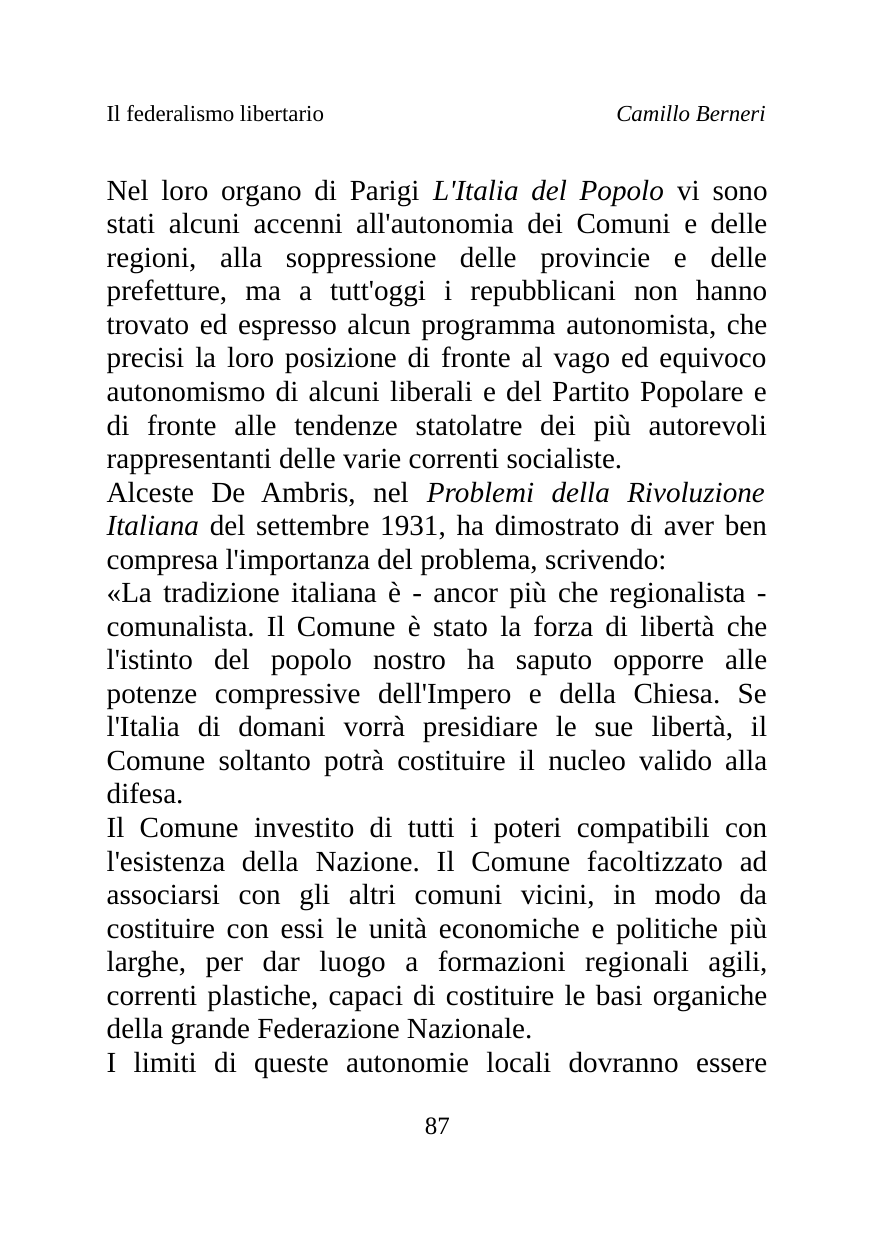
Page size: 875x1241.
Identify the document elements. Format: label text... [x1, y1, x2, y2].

text I limiti di queste autonomie locali dovranno essere [106, 1045, 768, 1078]
text Nel loro organo di Parigi L'Italia del Popolo vi sono stati alcuni accenni all'autonomia dei Comuni e delle regioni, alla soppressione delle provincie e delle prefetture, ma a tutt'oggi i repubblicani non hanno trovato ed espresso alcun programma autonomista, che precisi la loro posizione di fronte al vago ed equivoco autonomismo di alcuni liberali e del Partito Popolare e di fronte alle tendenze statolatre dei più autorevoli rappresentanti delle varie correnti socialiste. [106, 173, 768, 475]
text Alceste De Ambris, nel Problemi della Rivoluzione Italiana del settembre 1931, ha dimostrato di aver ben compresa l'importanza del problema, scrivendo: [106, 475, 768, 575]
text Il Comune investito di tutti i poteri compatibili con l'esistenza della Nazione. Il Comune facoltizzato ad associarsi con gli altri comuni vicini, in modo da costituire con essi le unità economiche e politiche più larghe, per dar luogo a formazioni regionali agili, correnti plastiche, capaci di costituire le basi organiche della grande Federazione Nazionale. [106, 810, 768, 1045]
text «La tradizione italiana è - ancor più che regionalista - comunalista. Il Comune è stato la forza di libertà che l'istinto del popolo nostro ha saputo opporre alle potenze compressive dell'Impero e della Chiesa. Se l'Italia di domani vorrà presidiare le sue libertà, il Comune soltanto potrà costituire il nucleo valido alla difesa. [106, 575, 768, 810]
